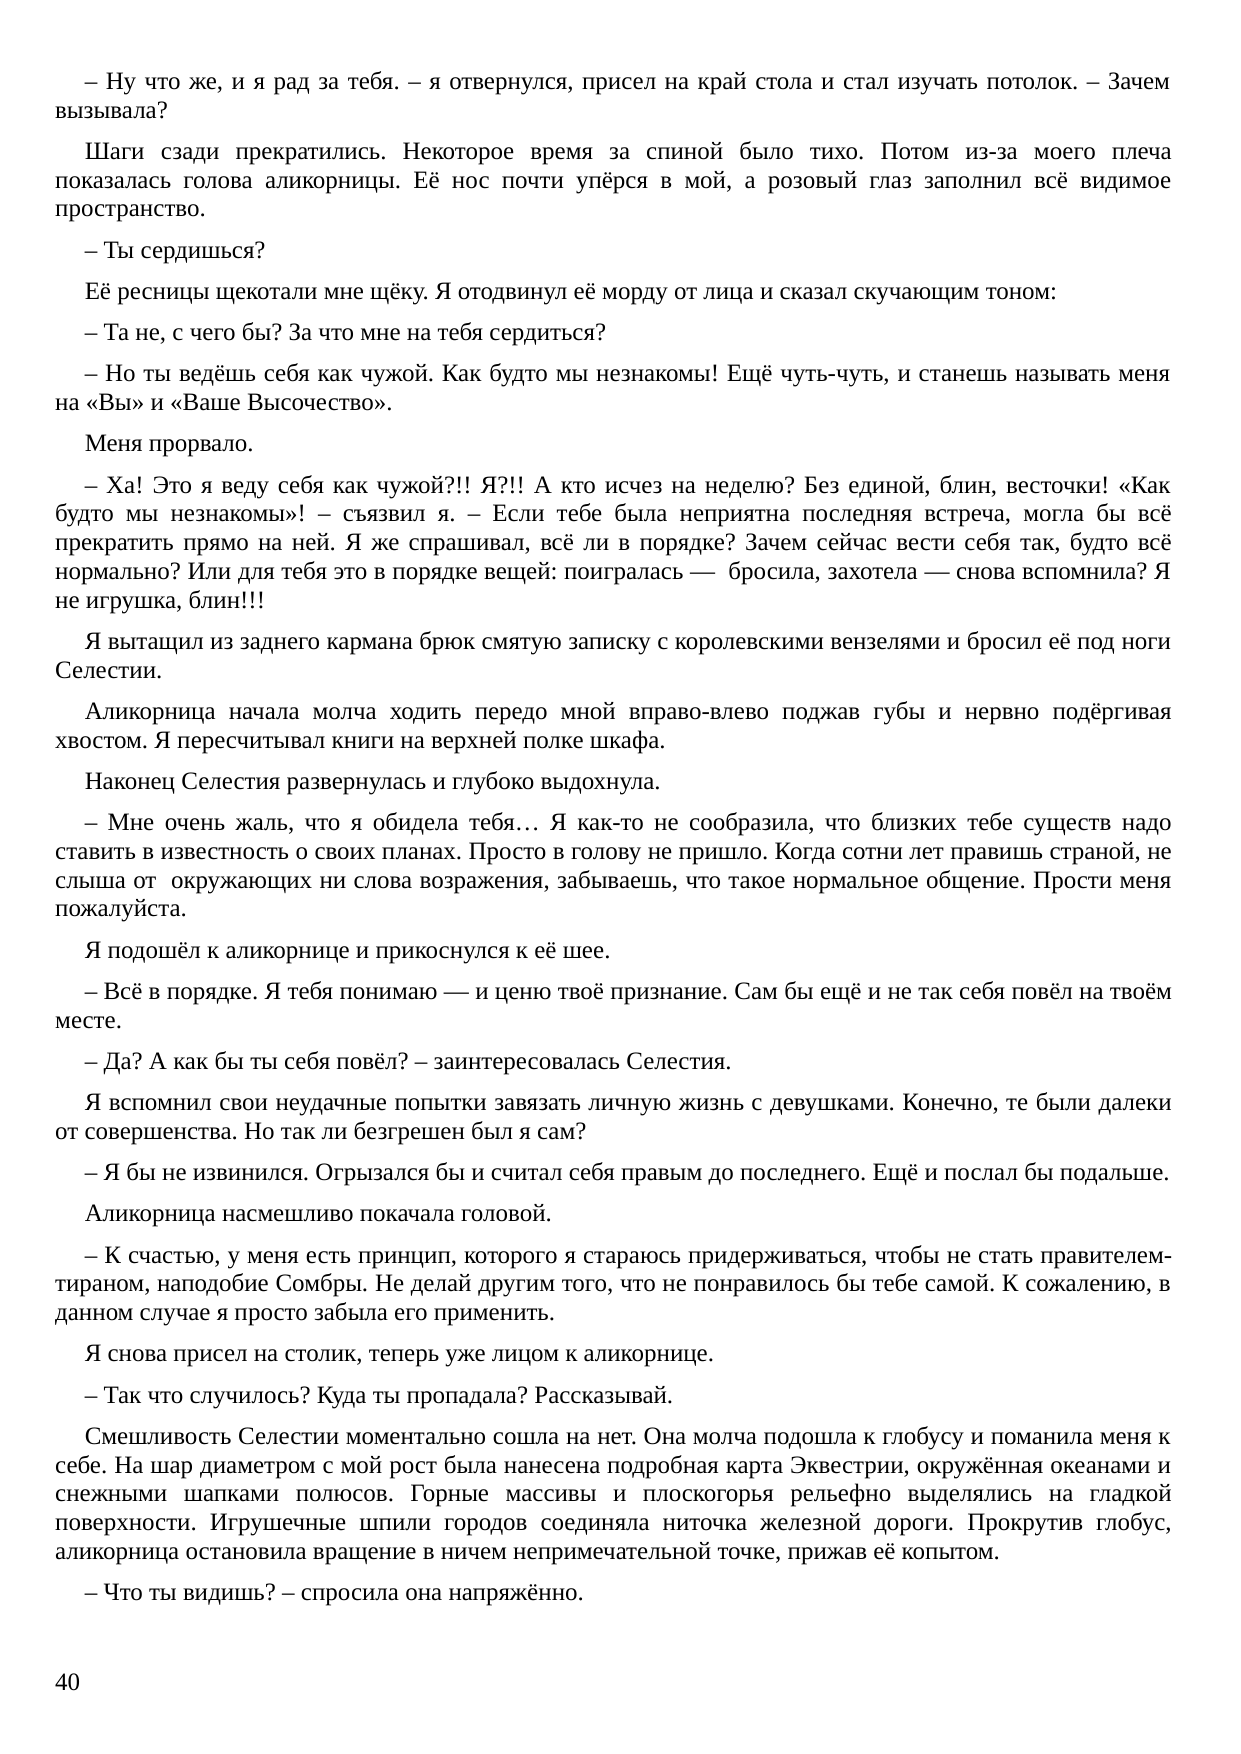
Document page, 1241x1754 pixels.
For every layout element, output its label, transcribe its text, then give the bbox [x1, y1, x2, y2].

text – Ха! Это я веду себя как чужой?!! Я?!! А кто исчез на неделю? Без единой, блин, весточки! «Как будто мы незнакомы»! – съязвил я. – Если тебе была неприятна последняя встреча, могла бы всё прекратить прямо на ней. Я же спрашивал, всё ли в порядке? Зачем сейчас вести себя так, будто всё нормально? Или для тебя это в порядке вещей: поигралась — бросила, захотела — снова вспомнила? Я не игрушка, блин!!! [55, 470, 1173, 613]
text Шаги сзади прекратились. Некоторое время за спиной было тихо. Потом из-за моего плеча показалась голова аликорницы. Её нос почти упёрся в мой, а розовый глаз заполнил всё видимое пространство. [55, 136, 1173, 222]
text – Что ты видишь? – спросила она напряжённо. [55, 1577, 1173, 1606]
text Я вытащил из заднего кармана брюк смятую записку с королевскими вензелями и бросил её под ноги Селестии. [55, 626, 1173, 683]
text – К счастью, у меня есть принцип, которого я стараюсь придерживаться, чтобы не стать правителем-тираном, наподобие Сомбры. Не делай другим того, что не понравилось бы тебе самой. К сожалению, в данном случае я просто забыла его применить. [55, 1240, 1173, 1326]
text – Всё в порядке. Я тебя понимаю — и ценю твоё признание. Сам бы ещё и не так себя повёл на твоём месте. [55, 976, 1173, 1033]
text Аликорница начала молча ходить передо мной вправо-влево поджав губы и нервно подёргивая хвостом. Я пересчитывал книги на верхней полке шкафа. [55, 696, 1173, 753]
text – Ты сердишься? [55, 235, 1173, 263]
text Я подошёл к аликорнице и прикоснулся к её шее. [55, 935, 1173, 963]
text Я снова присел на столик, теперь уже лицом к аликорнице. [55, 1338, 1173, 1367]
text Аликорница насмешливо покачала головой. [55, 1198, 1173, 1227]
text – Так что случилось? Куда ты пропадала? Рассказывай. [55, 1380, 1173, 1408]
text Её ресницы щекотали мне щёку. Я отодвинул её морду от лица и сказал скучающим тоном: [55, 276, 1173, 305]
text – Я бы не извинился. Огрызался бы и считал себя правым до последнего. Ещё и послал бы подальше. [55, 1157, 1173, 1186]
text Смешливость Селестии моментально сошла на нет. Она молча подошла к глобусу и поманила меня к себе. На шар диаметром с мой рост была нанесена подробная карта Эквестрии, окружённая океанами и снежными шапками полюсов. Горные массивы и плоскогорья рельефно выделялись на гладкой поверхности. Игрушечные шпили городов соединяла ниточка железной дороги. Прокрутив глобус, аликорница остановила вращение в ничем непримечательной точке, прижав её копытом. [55, 1421, 1173, 1565]
text – Ну что же, и я рад за тебя. – я отвернулся, присел на край стола и стал изучать потолок. – Зачем вызывала? [55, 66, 1173, 123]
text – Мне очень жаль, что я обидела тебя… Я как-то не сообразила, что близких тебе существ надо ставить в известность о своих планах. Просто в голову не пришло. Когда сотни лет правишь страной, не слыша от окружающих ни слова возражения, забываешь, что такое нормальное общение. Прости меня пожалуйста. [55, 807, 1173, 922]
text – Да? А как бы ты себя повёл? – заинтересовалась Селестия. [55, 1046, 1173, 1075]
text – Но ты ведёшь себя как чужой. Как будто мы незнакомы! Ещё чуть-чуть, и станешь называть меня на «Вы» и «Ваше Высочество». [55, 358, 1173, 416]
text Меня прорвало. [55, 428, 1173, 457]
text Я вспомнил свои неудачные попытки завязать личную жизнь с девушками. Конечно, те были далеки от совершенства. Но так ли безгрешен был я сам? [55, 1087, 1173, 1145]
text Наконец Селестия развернулась и глубоко выдохнула. [55, 766, 1173, 795]
text – Та не, с чего бы? За что мне на тебя сердиться? [55, 317, 1173, 346]
